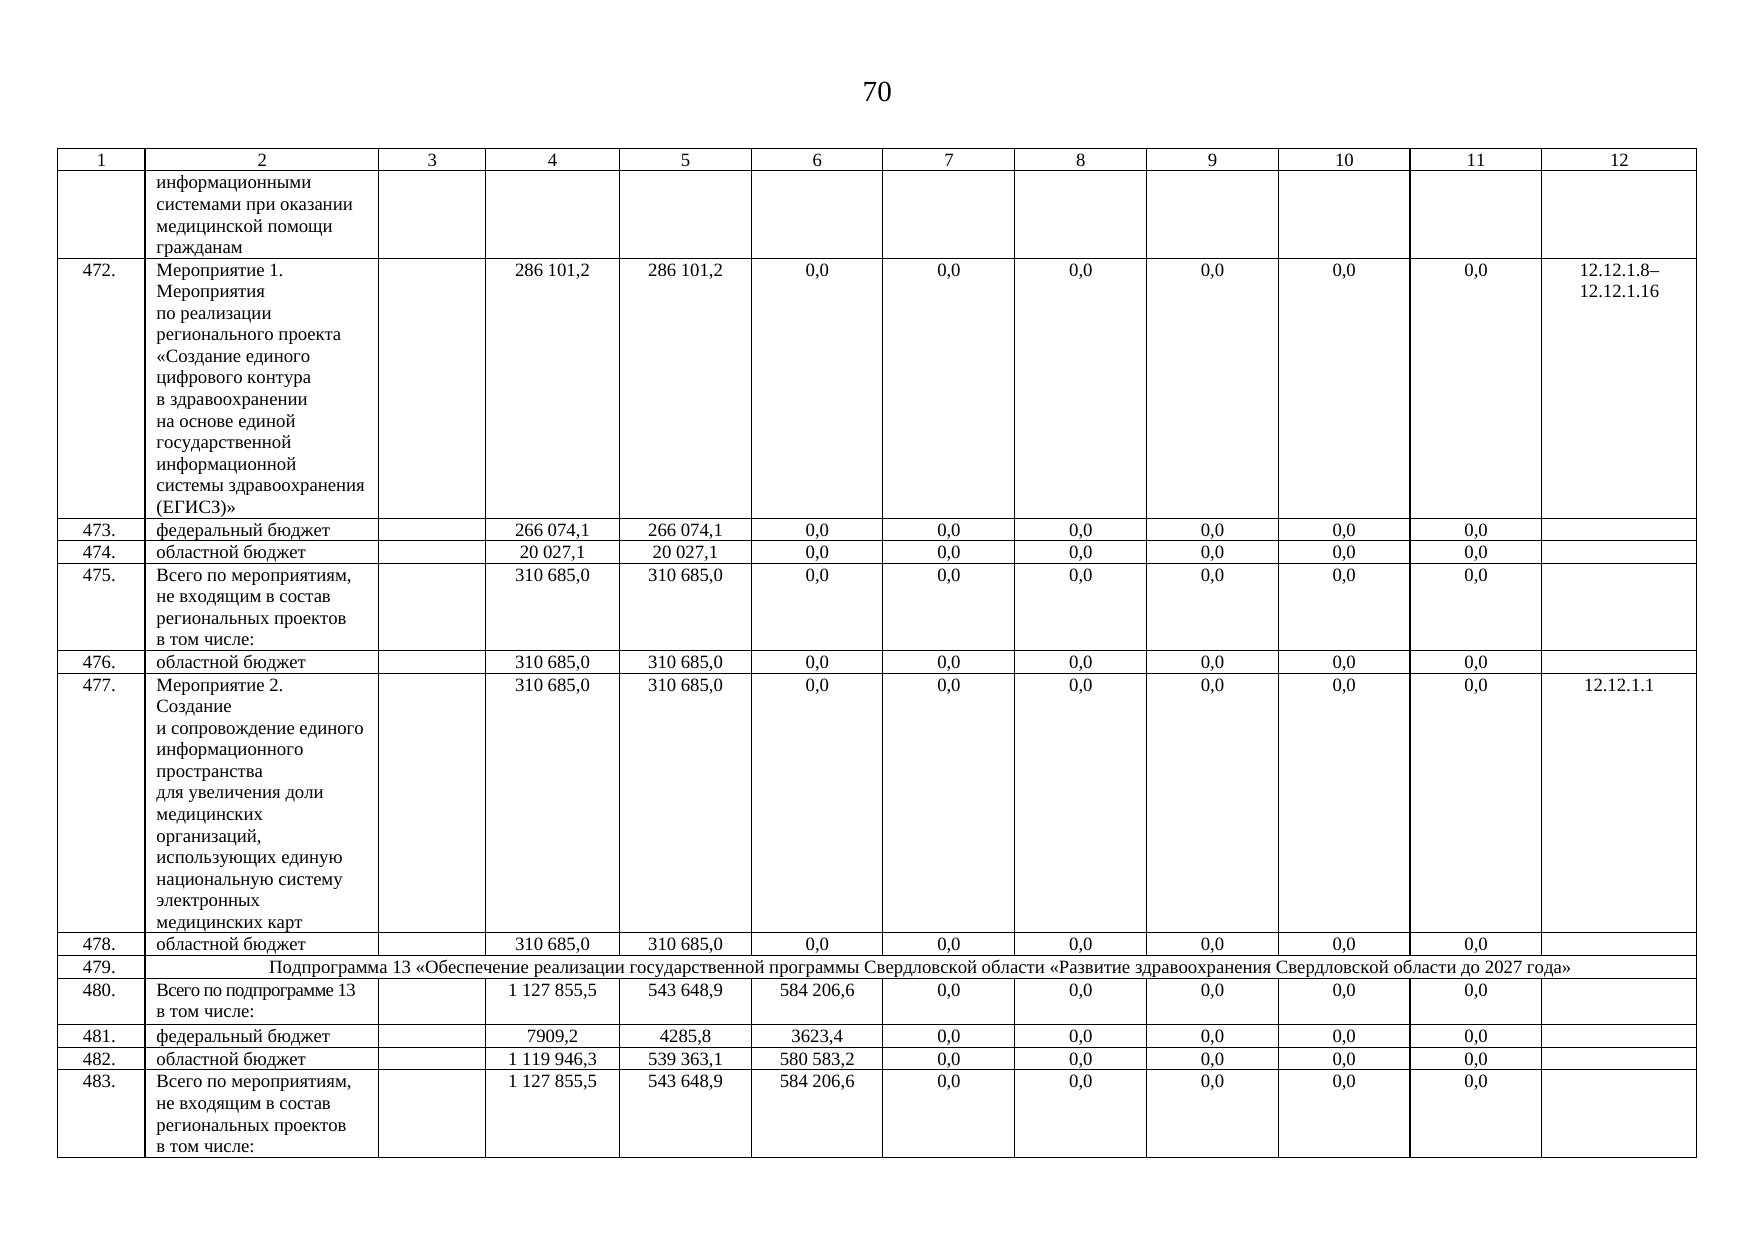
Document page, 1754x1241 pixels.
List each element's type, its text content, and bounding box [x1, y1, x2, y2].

table_cell 0,0 [883, 651, 1014, 672]
table_cell 0,0 [1147, 979, 1278, 1024]
table_cell [58, 564, 144, 650]
table_cell [1542, 519, 1696, 540]
table_cell 1 119 946,3 [486, 1048, 619, 1069]
table_cell [1542, 1048, 1696, 1069]
table_cell 0,0 [752, 674, 882, 932]
table_header 6 [752, 149, 882, 170]
table_cell 310 685,0 [620, 564, 751, 650]
table_header 5 [620, 149, 751, 170]
table_cell [58, 1048, 144, 1069]
table_cell 0,0 [1147, 541, 1278, 563]
table_cell 580 583,2 [752, 1048, 882, 1069]
table_cell 0,0 [1411, 933, 1541, 955]
table_cell 0,0 [883, 1025, 1014, 1047]
table_cell [379, 1025, 485, 1047]
table_header 3 [379, 149, 485, 170]
table_cell 0,0 [1147, 651, 1278, 672]
table_cell [1542, 1070, 1696, 1157]
table_cell [1542, 979, 1696, 1024]
table_cell [58, 171, 144, 258]
table_cell [1542, 651, 1696, 672]
table_cell Мероприятие 1. Мероприятия по реализации регионального проекта «Создание единого цифрового контура в здравоохранении на основе единой государственной информационной системы здравоохранения (ЕГИСЗ)» [146, 259, 378, 517]
table_cell [1542, 171, 1696, 258]
table_cell 266 074,1 [620, 519, 751, 540]
table_cell 0,0 [883, 979, 1014, 1024]
table_header 7 [883, 149, 1014, 170]
table_cell [379, 259, 485, 517]
table_cell 0,0 [1015, 933, 1146, 955]
table_cell [379, 564, 485, 650]
table_cell 0,0 [1015, 541, 1146, 563]
table_cell 0,0 [1279, 564, 1409, 650]
table_header 10 [1279, 149, 1409, 170]
table_header 11 [1411, 149, 1541, 170]
table_cell 0,0 [1147, 259, 1278, 517]
table_header 12 [1542, 149, 1696, 170]
table_cell 0,0 [752, 651, 882, 672]
table_cell 0,0 [883, 564, 1014, 650]
table_cell 0,0 [1279, 651, 1409, 672]
table_cell [379, 674, 485, 932]
table_header 9 [1147, 149, 1278, 170]
table_cell 266 074,1 [486, 519, 619, 540]
table_cell 0,0 [1015, 979, 1146, 1024]
table_header 1 [58, 149, 144, 170]
table_cell 0,0 [1279, 259, 1409, 517]
table_cell [58, 674, 144, 932]
table_cell [58, 1070, 144, 1157]
table_cell 0,0 [1147, 933, 1278, 955]
table_cell 0,0 [1411, 979, 1541, 1024]
table_cell 310 685,0 [486, 674, 619, 932]
table_cell [379, 933, 485, 955]
table_cell 0,0 [1411, 651, 1541, 672]
table_cell 1 127 855,5 [486, 1070, 619, 1157]
table_cell 310 685,0 [486, 564, 619, 650]
table_cell [486, 171, 619, 258]
table_cell 0,0 [1279, 1025, 1409, 1047]
table_cell 310 685,0 [620, 933, 751, 955]
table_cell 0,0 [752, 541, 882, 563]
table_cell 0,0 [1015, 674, 1146, 932]
table_cell 12.12.1.8–12.12.1.16 [1542, 259, 1696, 517]
table_cell федеральный бюджет [146, 1025, 378, 1047]
table_cell 0,0 [883, 933, 1014, 955]
table_cell 0,0 [883, 1070, 1014, 1157]
table_cell 543 648,9 [620, 1070, 751, 1157]
table_header 4 [486, 149, 619, 170]
table_cell областной бюджет [146, 933, 378, 955]
table_cell [58, 519, 144, 540]
table_cell Мероприятие 2. Создание и сопровождение единого информационного пространства для увеличения доли медицинских организаций, использующих единую национальную систему электронных медицинских карт [146, 674, 378, 932]
table_cell 0,0 [1411, 519, 1541, 540]
table_cell 0,0 [1411, 1025, 1541, 1047]
table_cell 0,0 [1411, 1048, 1541, 1069]
table_cell 1 127 855,5 [486, 979, 619, 1024]
table_cell информационными системами при оказании медицинской помощи гражданам [146, 171, 378, 258]
table_cell 310 685,0 [486, 651, 619, 672]
table_cell 0,0 [1411, 674, 1541, 932]
table_cell 584 206,6 [752, 979, 882, 1024]
table_cell [58, 956, 144, 977]
table_cell [379, 1070, 485, 1157]
table_cell 0,0 [1279, 1048, 1409, 1069]
table_cell [379, 519, 485, 540]
table_cell [379, 979, 485, 1024]
table_cell 0,0 [1015, 564, 1146, 650]
table_cell 4285,8 [620, 1025, 751, 1047]
table_cell 0,0 [883, 541, 1014, 563]
table_cell [379, 1048, 485, 1069]
table_cell 0,0 [1411, 564, 1541, 650]
table_cell 539 363,1 [620, 1048, 751, 1069]
table_cell 0,0 [883, 519, 1014, 540]
table_cell Всего по подпрограмме 13 в том числе: [146, 979, 378, 1024]
table_cell [752, 171, 882, 258]
table_cell 0,0 [1015, 259, 1146, 517]
table_cell [379, 541, 485, 563]
table_cell 310 685,0 [620, 674, 751, 932]
table_cell 310 685,0 [620, 651, 751, 672]
table_cell областной бюджет [146, 1048, 378, 1069]
table_cell 0,0 [883, 674, 1014, 932]
table_cell Всего по мероприятиям, не входящим в состав региональных проектов в том числе: [146, 1070, 378, 1157]
table_cell [1542, 933, 1696, 955]
table_cell [379, 651, 485, 672]
table_cell 0,0 [752, 519, 882, 540]
table_header 8 [1015, 149, 1146, 170]
table_cell 286 101,2 [486, 259, 619, 517]
table_cell [1542, 1025, 1696, 1047]
table_cell [1147, 171, 1278, 258]
table_cell 0,0 [1015, 1048, 1146, 1069]
table_cell 286 101,2 [620, 259, 751, 517]
table_cell 0,0 [1279, 541, 1409, 563]
table_header 2 [146, 149, 378, 170]
table_cell [58, 979, 144, 1024]
table_cell областной бюджет [146, 541, 378, 563]
table_cell 0,0 [1015, 519, 1146, 540]
table_cell 12.12.1.1 [1542, 674, 1696, 932]
table_cell 0,0 [1147, 674, 1278, 932]
table_cell Всего по мероприятиям, не входящим в состав региональных проектов в том числе: [146, 564, 378, 650]
table_cell [58, 541, 144, 563]
table_cell 543 648,9 [620, 979, 751, 1024]
table_cell [58, 259, 144, 517]
table_cell [1542, 564, 1696, 650]
table_cell [58, 651, 144, 672]
table_cell [1542, 541, 1696, 563]
table_cell 0,0 [1015, 1025, 1146, 1047]
table_cell [58, 1025, 144, 1047]
table_cell 0,0 [1279, 979, 1409, 1024]
table_cell [58, 933, 144, 955]
table_cell 0,0 [1147, 564, 1278, 650]
table_cell [1015, 171, 1146, 258]
table_cell 20 027,1 [486, 541, 619, 563]
table_cell 0,0 [1015, 651, 1146, 672]
table_cell областной бюджет [146, 651, 378, 672]
table_cell 20 027,1 [620, 541, 751, 563]
table_cell 0,0 [1147, 1025, 1278, 1047]
table_cell [620, 171, 751, 258]
table_cell 584 206,6 [752, 1070, 882, 1157]
table_cell 0,0 [1279, 674, 1409, 932]
table_cell 0,0 [1147, 519, 1278, 540]
table_cell 0,0 [1279, 933, 1409, 955]
table_cell [883, 171, 1014, 258]
table_cell [1411, 171, 1541, 258]
table_cell федеральный бюджет [146, 519, 378, 540]
table_cell 0,0 [752, 564, 882, 650]
table_cell [379, 171, 485, 258]
table_cell 3623,4 [752, 1025, 882, 1047]
table_cell 0,0 [1015, 1070, 1146, 1157]
table_cell 0,0 [1147, 1048, 1278, 1069]
table_cell 310 685,0 [486, 933, 619, 955]
table_cell 0,0 [883, 259, 1014, 517]
table_cell 0,0 [883, 1048, 1014, 1069]
table_cell [1279, 171, 1409, 258]
table_cell 0,0 [1279, 1070, 1409, 1157]
table_cell 0,0 [752, 933, 882, 955]
table_cell 0,0 [1147, 1070, 1278, 1157]
table_cell 0,0 [1411, 259, 1541, 517]
table_cell 0,0 [1279, 519, 1409, 540]
table_cell Подпрограмма 13 «Обеспечение реализации государственной программы Свердловской области «Развитие здравоохранения Свердловской области до 2027 года» [146, 956, 1696, 977]
table_cell 7909,2 [486, 1025, 619, 1047]
table_cell 0,0 [752, 259, 882, 517]
table_cell 0,0 [1411, 541, 1541, 563]
table_cell 0,0 [1411, 1070, 1541, 1157]
